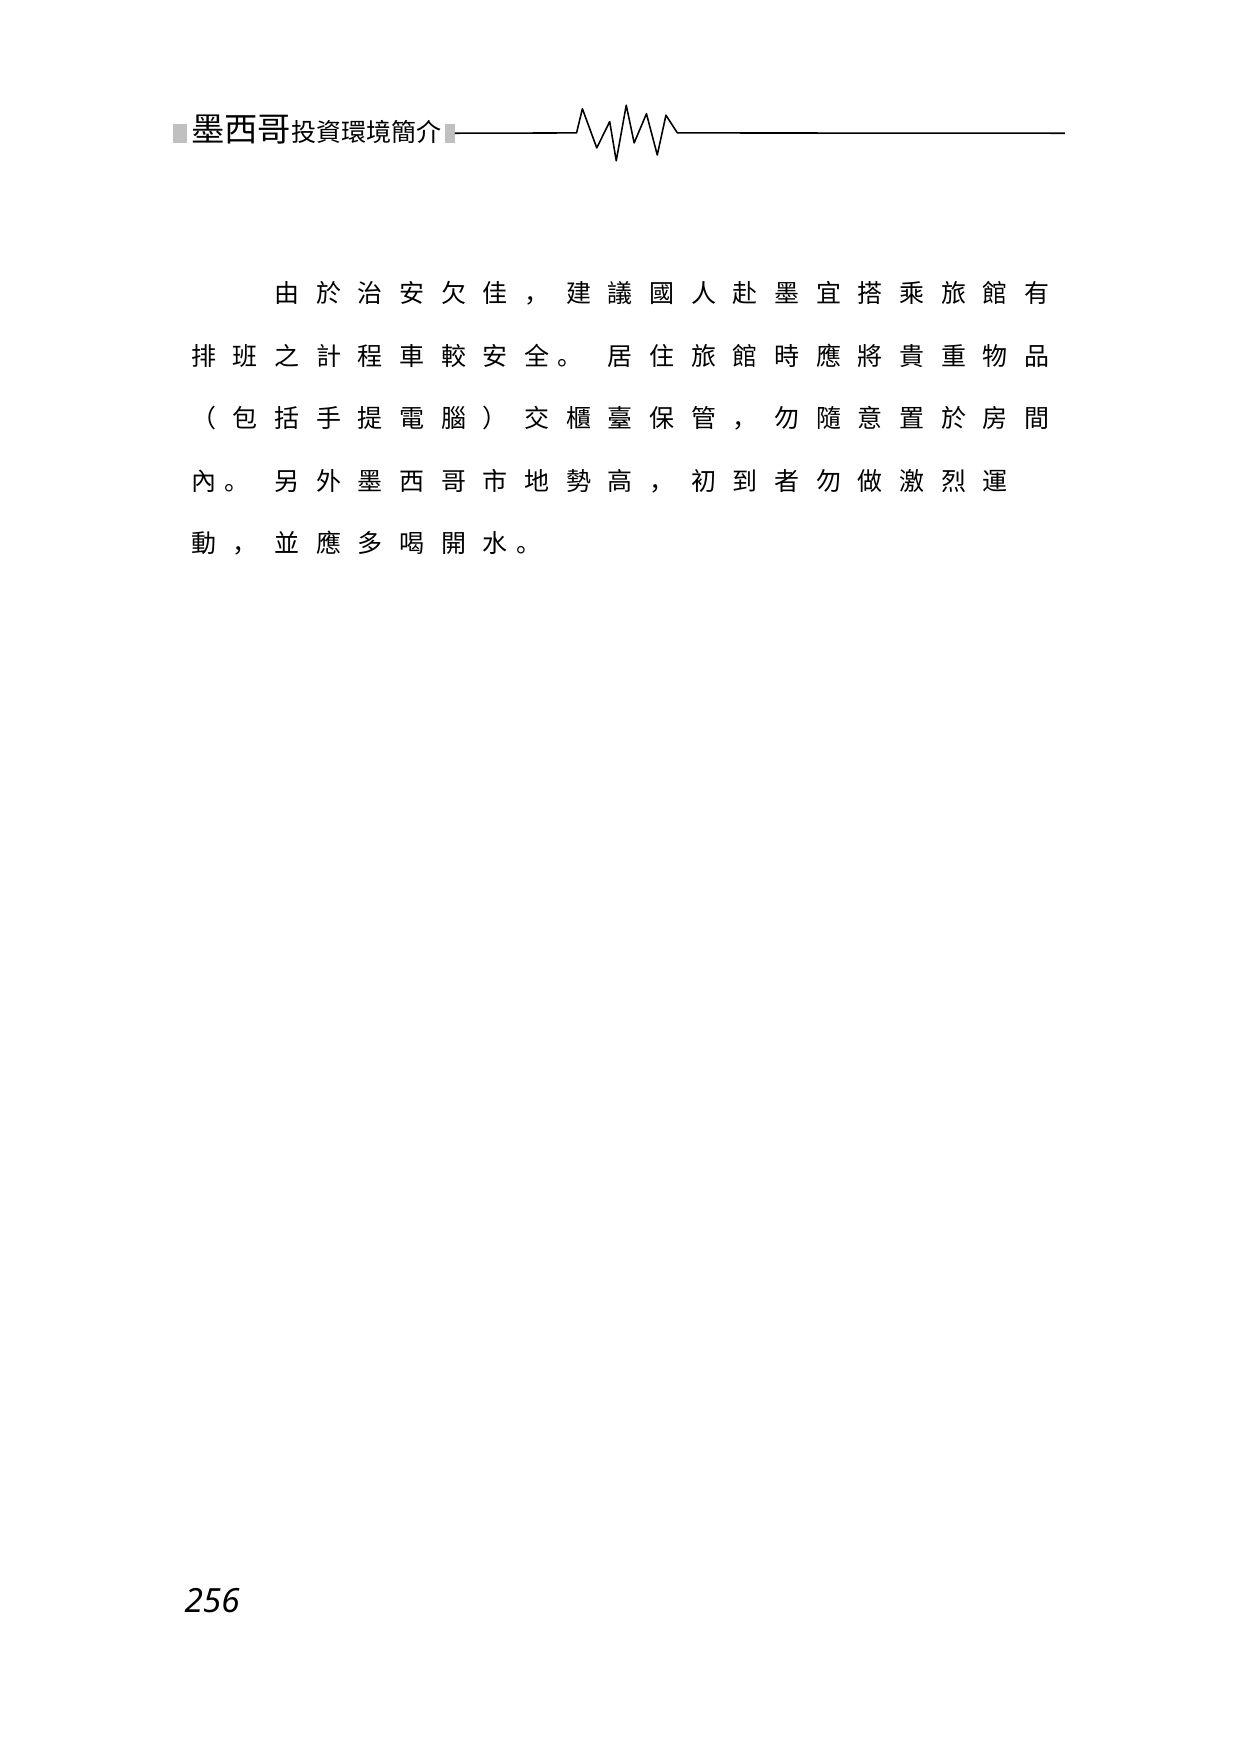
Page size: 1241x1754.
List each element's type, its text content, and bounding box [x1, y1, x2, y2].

text 由於治安欠佳，建議國人赴墨宜搭乘旅館有排班之計程車較安全。居住旅館時應將貴重物品（包括手提電腦）交櫃臺保管，勿隨意置於房間內。另外墨西哥市地勢高，初到者勿做激烈運動，並應多喝開水。 [183, 250, 1058, 563]
